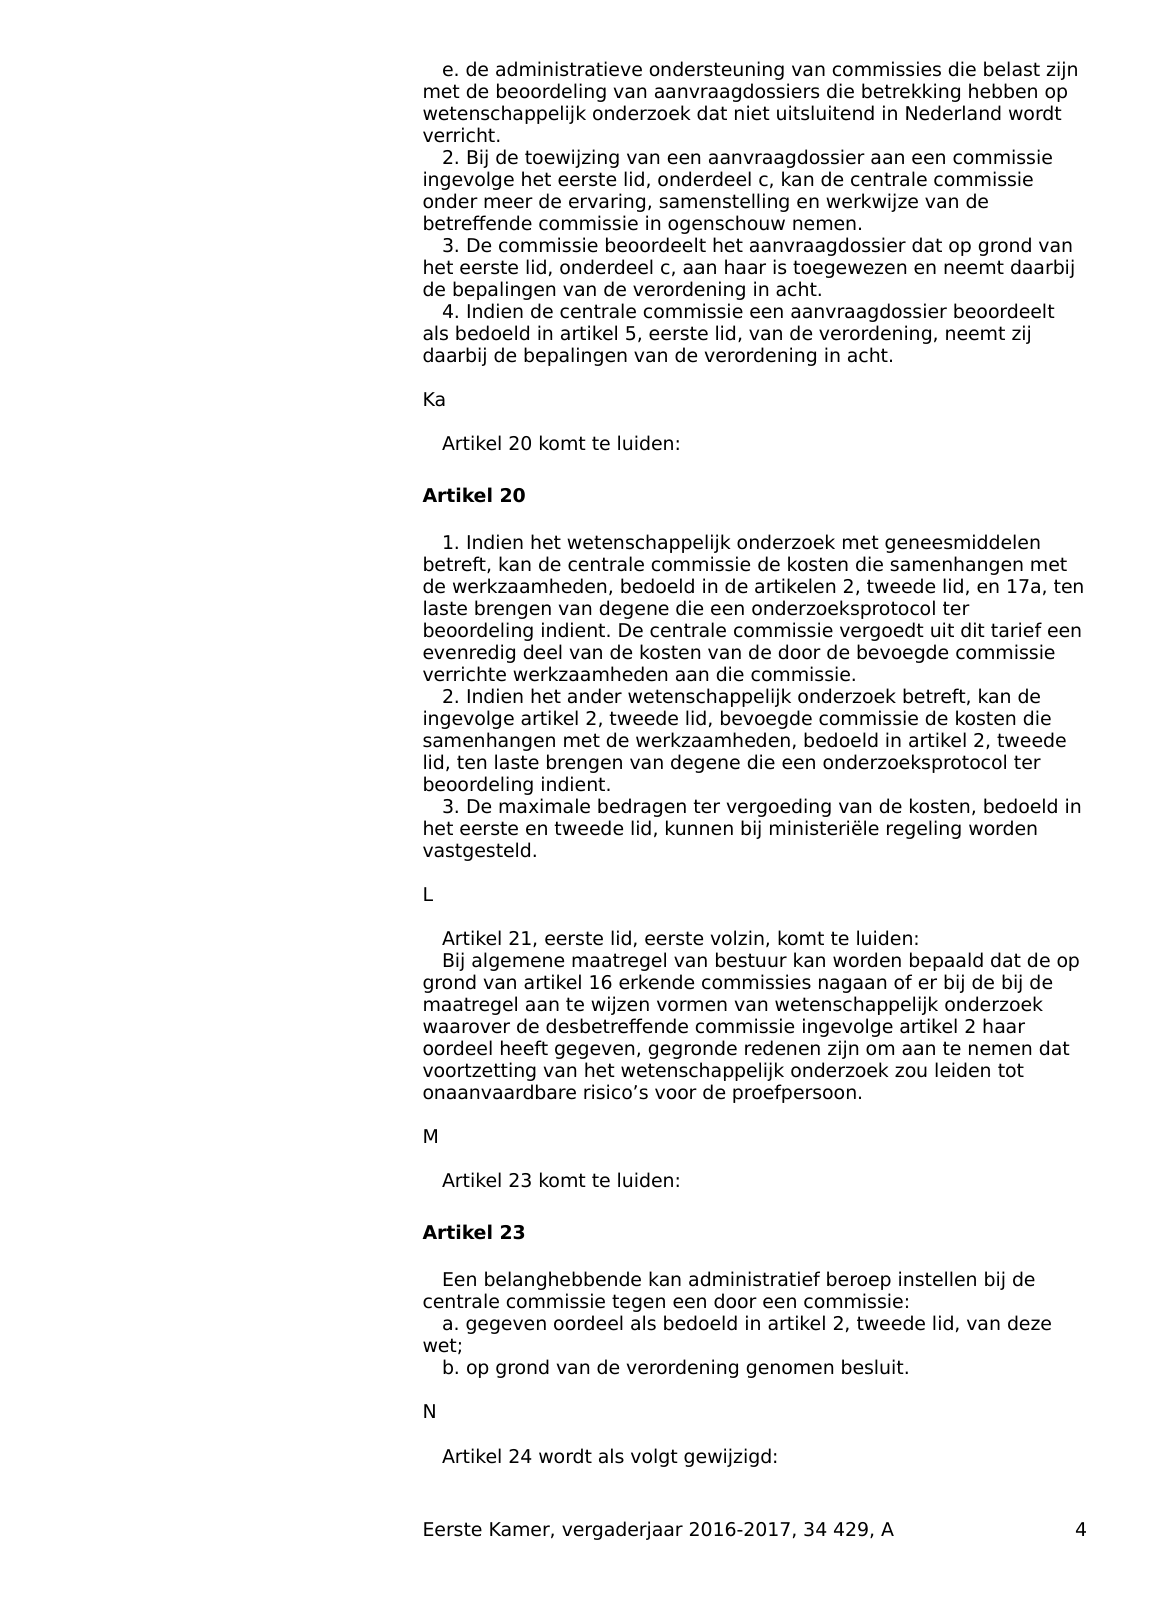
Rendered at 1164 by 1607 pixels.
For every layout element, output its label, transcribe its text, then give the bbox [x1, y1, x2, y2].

subtitle Artikel 20 [422, 485, 1087, 507]
text 1. Indien het wetenschappelijk onderzoek met geneesmiddelen betreft, kan de centrale commissie de kosten die samenhangen met de werkzaamheden, bedoeld in de artikelen 2, tweede lid, en 17a, ten laste brengen van degene die een onderzoeksprotocol ter beoordeling indient. De centrale commissie vergoedt uit dit tarief een evenredig deel van de kosten van de door de bevoegde commissie verrichte werkzaamheden aan die commissie. [422, 532, 1087, 686]
text Artikel 21, eerste lid, eerste volzin, komt te luiden: [422, 928, 1087, 950]
text 3. De commissie beoordeelt het aanvraagdossier dat op grond van het eerste lid, onderdeel c, aan haar is toegewezen en neemt daarbij de bepalingen van de verordening in acht. [422, 235, 1087, 301]
text L [422, 884, 1087, 906]
text 3. De maximale bedragen ter vergoeding van de kosten, bedoeld in het eerste en tweede lid, kunnen bij ministeriële regeling worden vastgesteld. [422, 796, 1087, 862]
text Artikel 20 komt te luiden: [422, 433, 1087, 455]
text Een belanghebbende kan administratief beroep instellen bij de centrale commissie tegen een door een commissie: [422, 1269, 1087, 1313]
text Ka [422, 389, 1087, 411]
text a. gegeven oordeel als bedoeld in artikel 2, tweede lid, van deze wet; [422, 1313, 1087, 1357]
text Bij algemene maatregel van bestuur kan worden bepaald dat de op grond van artikel 16 erkende commissies nagaan of er bij de bij de maatregel aan te wijzen vormen van wetenschappelijk onderzoek waarover de desbetreffende commissie ingevolge artikel 2 haar oordeel heeft gegeven, gegronde redenen zijn om aan te nemen dat voortzetting van het wetenschappelijk onderzoek zou leiden tot onaanvaardbare risico’s voor de proefpersoon. [422, 950, 1087, 1104]
text 4. Indien de centrale commissie een aanvraagdossier beoordeelt als bedoeld in artikel 5, eerste lid, van de verordening, neemt zij daarbij de bepalingen van de verordening in acht. [422, 301, 1087, 367]
text b. op grond van de verordening genomen besluit. [422, 1357, 1087, 1379]
text N [422, 1401, 1087, 1423]
text Artikel 23 komt te luiden: [422, 1170, 1087, 1192]
text 2. Indien het ander wetenschappelijk onderzoek betreft, kan de ingevolge artikel 2, tweede lid, bevoegde commissie de kosten die samenhangen met de werkzaamheden, bedoeld in artikel 2, tweede lid, ten laste brengen van degene die een onderzoeksprotocol ter beoordeling indient. [422, 686, 1087, 796]
text e. de administratieve ondersteuning van commissies die belast zijn met de beoordeling van aanvraagdossiers die betrekking hebben op wetenschappelijk onderzoek dat niet uitsluitend in Nederland wordt verricht. [422, 59, 1087, 147]
text 2. Bij de toewijzing van een aanvraagdossier aan een commissie ingevolge het eerste lid, onderdeel c, kan de centrale commissie onder meer de ervaring, samenstelling en werkwijze van de betreffende commissie in ogenschouw nemen. [422, 147, 1087, 235]
text M [422, 1126, 1087, 1148]
subtitle Artikel 23 [422, 1222, 1087, 1244]
text Artikel 24 wordt als volgt gewijzigd: [422, 1446, 1087, 1467]
